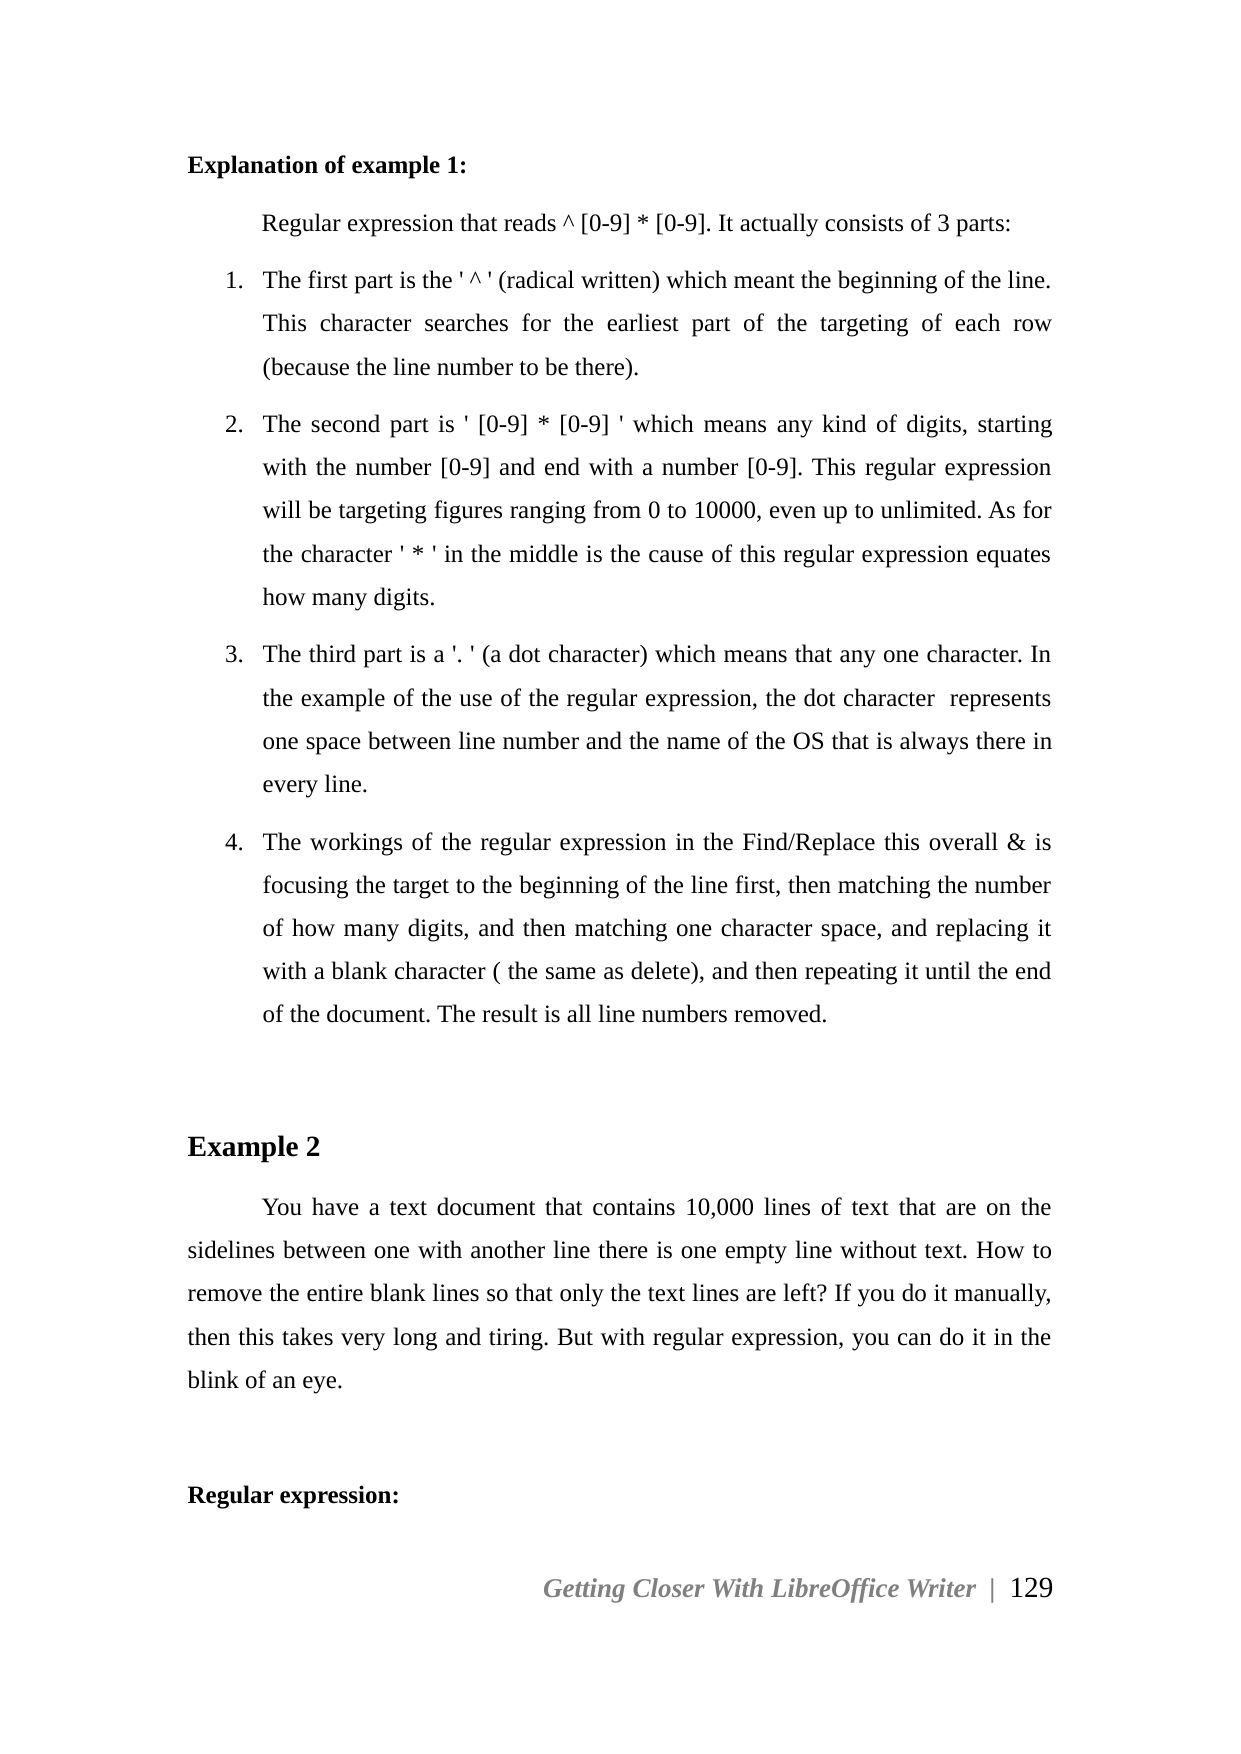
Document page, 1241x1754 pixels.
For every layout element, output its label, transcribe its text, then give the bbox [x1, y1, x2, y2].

list The third part is a '. ' (a dot character) which means that any one character. In the example of the use of the regular expression, the dot character represents one space between line number and the name of the OS that is always there in every line. [225, 639, 1053, 798]
list The first part is the ' ^ ' (radical written) which meant the beginning of the line. This character searches for the earliest part of the targeting of each row (because the line number to be there). [225, 265, 1053, 380]
text Regular expression that reads ^ [0-9] * [0-9]. It actually consists of 3 parts: [187, 208, 1053, 236]
text Regular expression: [187, 1480, 1053, 1509]
list The workings of the regular expression in the Find/Replace this overall & is focusing the target to the beginning of the line first, then matching the number of how many digits, and then matching one character space, and replacing it with a blank character ( the same as delete), and then repeating it until the end of the document. The result is all line numbers removed. [225, 827, 1053, 1028]
list The second part is ' [0-9] * [0-9] ' which means any kind of digits, starting with the number [0-9] and end with a number [0-9]. This regular expression will be targeting figures ranging from 0 to 10000, even up to unlimited. As for the character ' * ' in the middle is the cause of this regular expression equates how many digits. [225, 409, 1053, 611]
text Explanation of example 1: [187, 150, 1053, 179]
subtitle Example 2 [187, 1129, 1053, 1163]
text You have a text document that contains 10,000 lines of text that are on the sidelines between one with another line there is one empty line without text. How to remove the entire blank lines so that only the text lines are left? If you do it manually, then this takes very long and tiring. But with regular expression, you can do it in the blink of an eye. [187, 1192, 1053, 1393]
